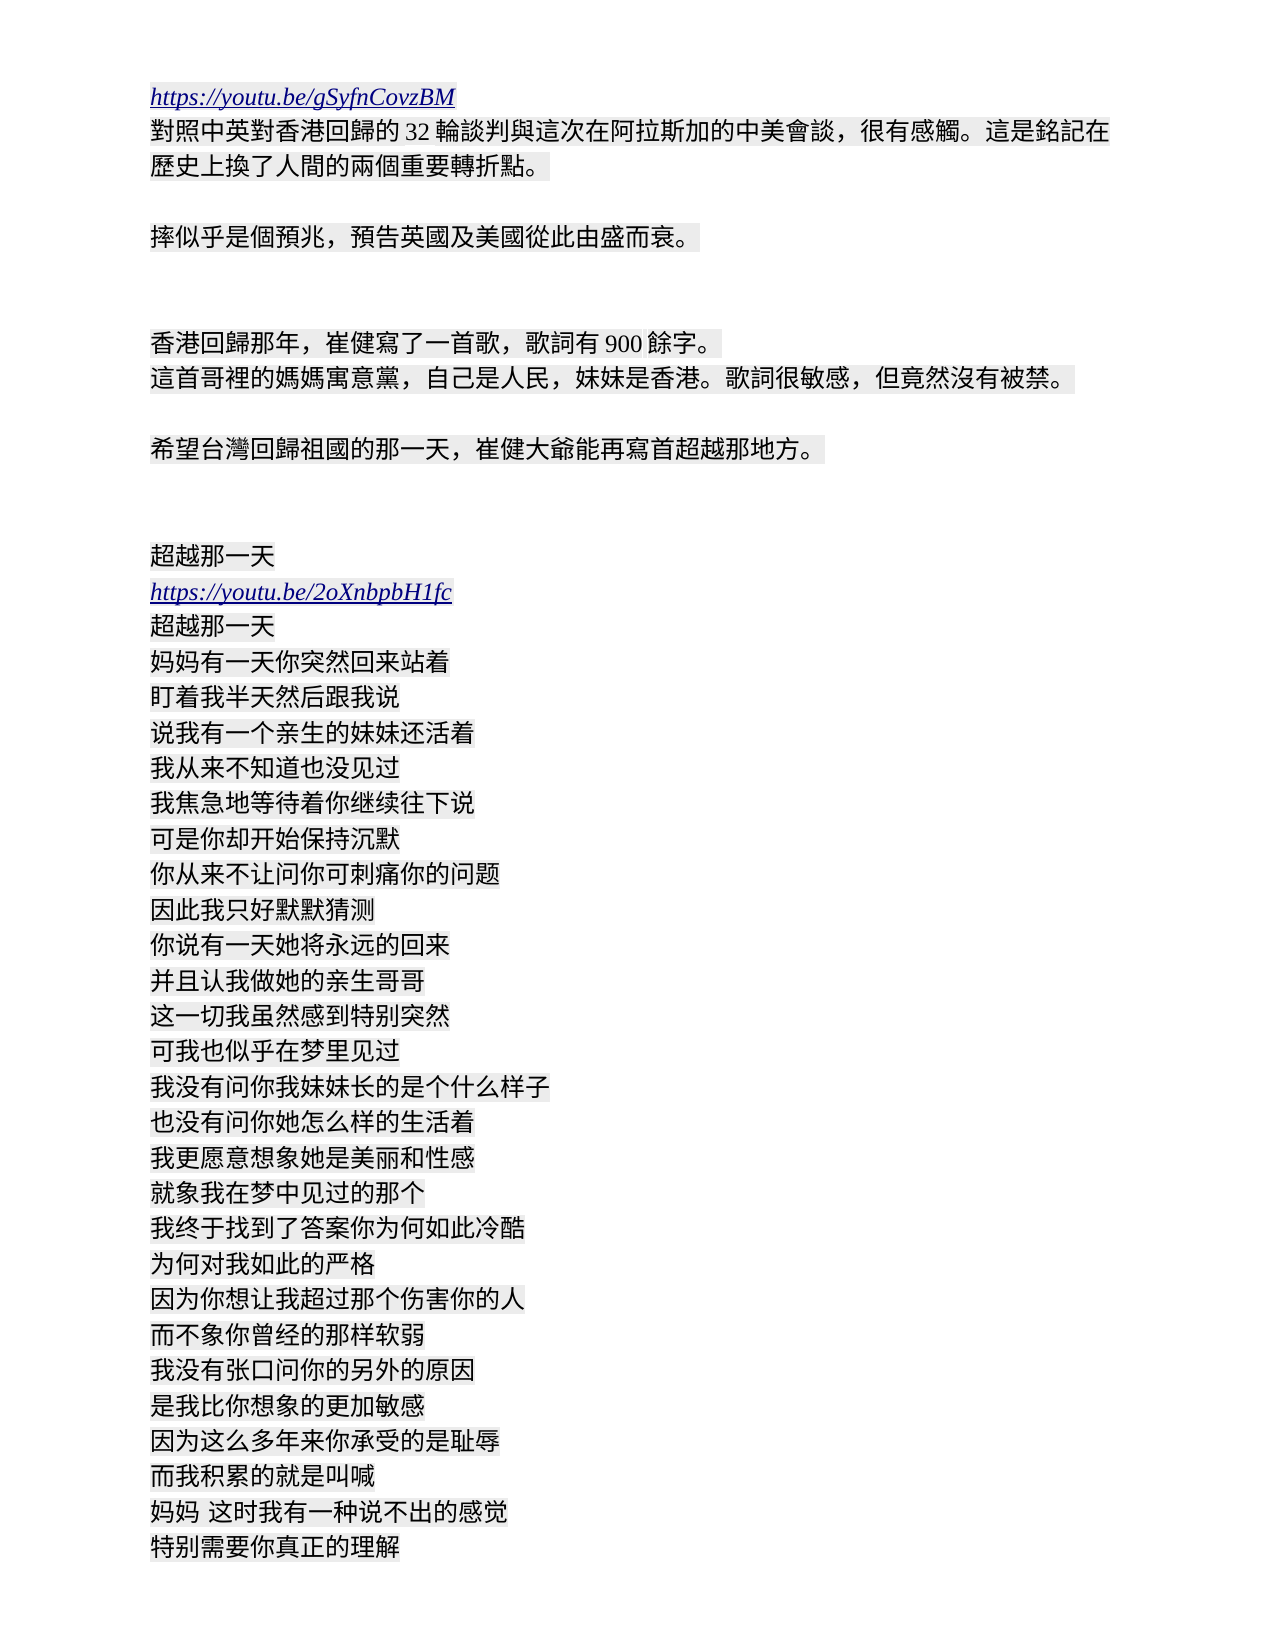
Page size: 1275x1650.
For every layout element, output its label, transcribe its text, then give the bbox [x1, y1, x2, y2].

text https://youtu.be/gSyfnCovzBM 對照中英對香港回歸的32輪談判與這次在阿拉斯加的中美會談，很有感觸。這是銘記在歷史上換了人間的兩個重要轉折點。 摔似乎是個預兆，預告英國及美國從此由盛而衰。 香港回歸那年，崔健寫了一首歌，歌詞有900餘字。 這首哥裡的媽媽寓意黨，自己是人民，妹妹是香港。歌詞很敏感，但竟然沒有被禁。 希望台灣回歸祖國的那一天，崔健大爺能再寫首超越那地方。 超越那一天 https://youtu.be/2oXnbpbH1fc 超越那一天 妈妈有一天你突然回来站着 盯着我半天然后跟我说 说我有一个亲生的妹妹还活着 我从来不知道也没见过 我焦急地等待着你继续往下说 可是你却开始保持沉默 你从来不让问你可刺痛你的问题 因此我只好默默猜测 你说有一天她将永远的回来 并且认我做她的亲生哥哥 这一切我虽然感到特别突然 可我也似乎在梦里见过 我没有问你我妹妹长的是个什么样子 也没有问你她怎么样的生活着 我更愿意想象她是美丽和性感 就象我在梦中见过的那个 我终于找到了答案你为何如此冷酷 为何对我如此的严格 因为你想让我超过那个伤害你的人 而不象你曾经的那样软弱 我没有张口问你的另外的原因 是我比你想象的更加敏感 因为这么多年来你承受的是耻辱 而我积累的就是叫喊 妈妈 这时我有一种说不出的感觉 特别需要你真正的理解 [150, 75, 1125, 1562]
